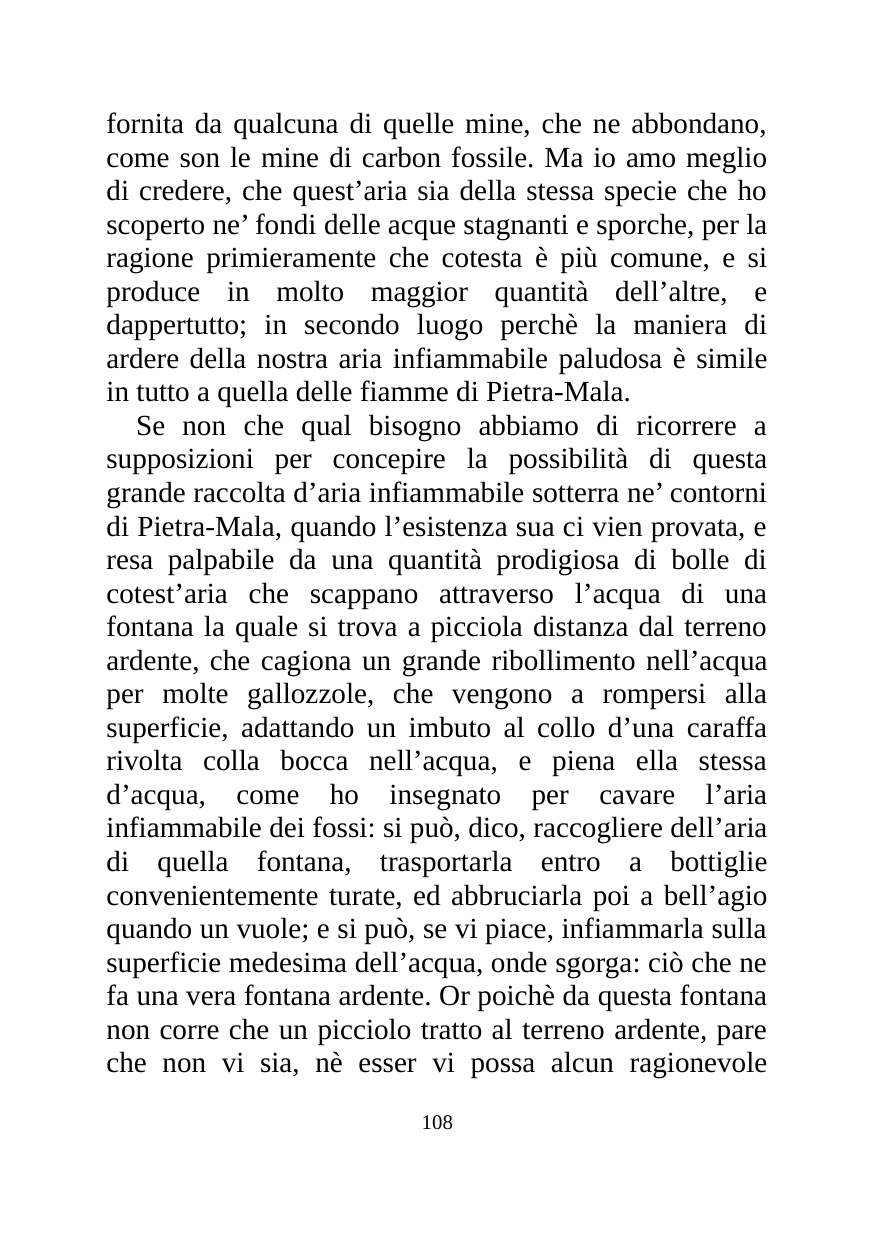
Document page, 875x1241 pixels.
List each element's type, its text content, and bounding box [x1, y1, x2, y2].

text Se non che qual bisogno abbiamo di ricorrere a supposizioni per concepire la possibilità di questa grande raccolta d’aria infiammabile sotterra ne’ contorni di Pietra-Mala, quando l’esistenza sua ci vien provata, e resa palpabile da una quantità prodigiosa di bolle di cotest’aria che scappano attraverso l’acqua di una fontana la quale si trova a picciola distanza dal terreno ardente, che cagiona un grande ribollimento nell’acqua per molte gallozzole, che vengono a rompersi alla superficie, adattando un imbuto al collo d’una caraffa rivolta colla bocca nell’acqua, e piena ella stessa d’acqua, come ho insegnato per cavare l’aria infiammabile dei fossi: si può, dico, raccogliere dell’aria di quella fontana, trasportarla entro a bottiglie convenientemente turate, ed abbruciarla poi a bell’agio quando un vuole; e si può, se vi piace, infiammarla sulla superficie medesima dell’acqua, onde sgorga: ciò che ne fa una vera fontana ardente. Or poichè da questa fontana non corre che un picciolo tratto al terreno ardente, pare che non vi sia, nè esser vi possa alcun ragionevole [106, 408, 768, 1079]
text fornita da qualcuna di quelle mine, che ne abbondano, come son le mine di carbon fossile. Ma io amo meglio di credere, che quest’aria sia della stessa specie che ho scoperto ne’ fondi delle acque stagnanti e sporche, per la ragione primieramente che cotesta è più comune, e si produce in molto maggior quantità dell’altre, e dappertutto; in secondo luogo perchè la maniera di ardere della nostra aria infiammabile paludosa è simile in tutto a quella delle fiamme di Pietra-Mala. [106, 106, 768, 408]
